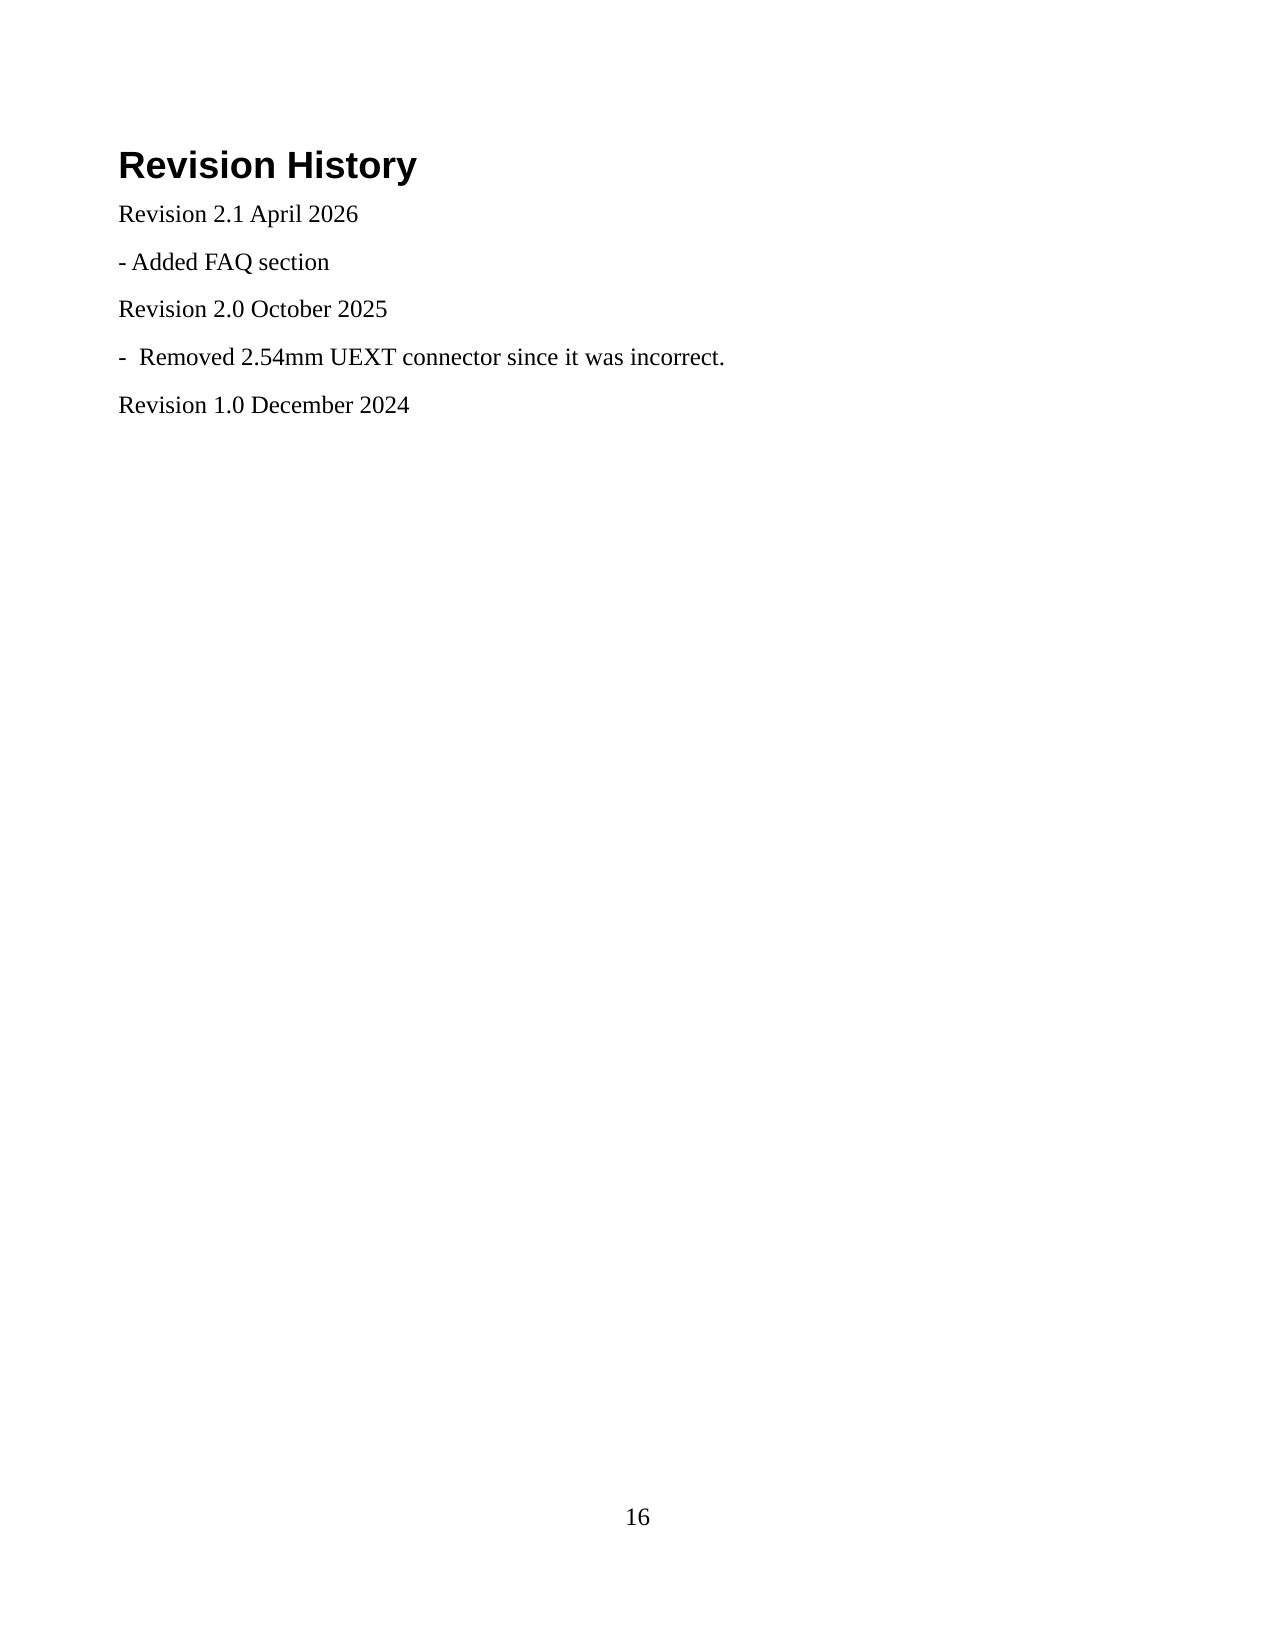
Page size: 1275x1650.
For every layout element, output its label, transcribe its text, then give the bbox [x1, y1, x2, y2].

text Revision 2.0 October 2025 [118, 294, 1157, 323]
text - Added FAQ section [118, 247, 1157, 276]
subtitle Revision History [118, 143, 1157, 187]
text - Removed 2.54mm UEXT connector since it was incorrect. [118, 342, 1157, 371]
text Revision 1.0 December 2024 [118, 390, 1157, 418]
text Revision 2.1 April 2026 [118, 199, 1157, 228]
